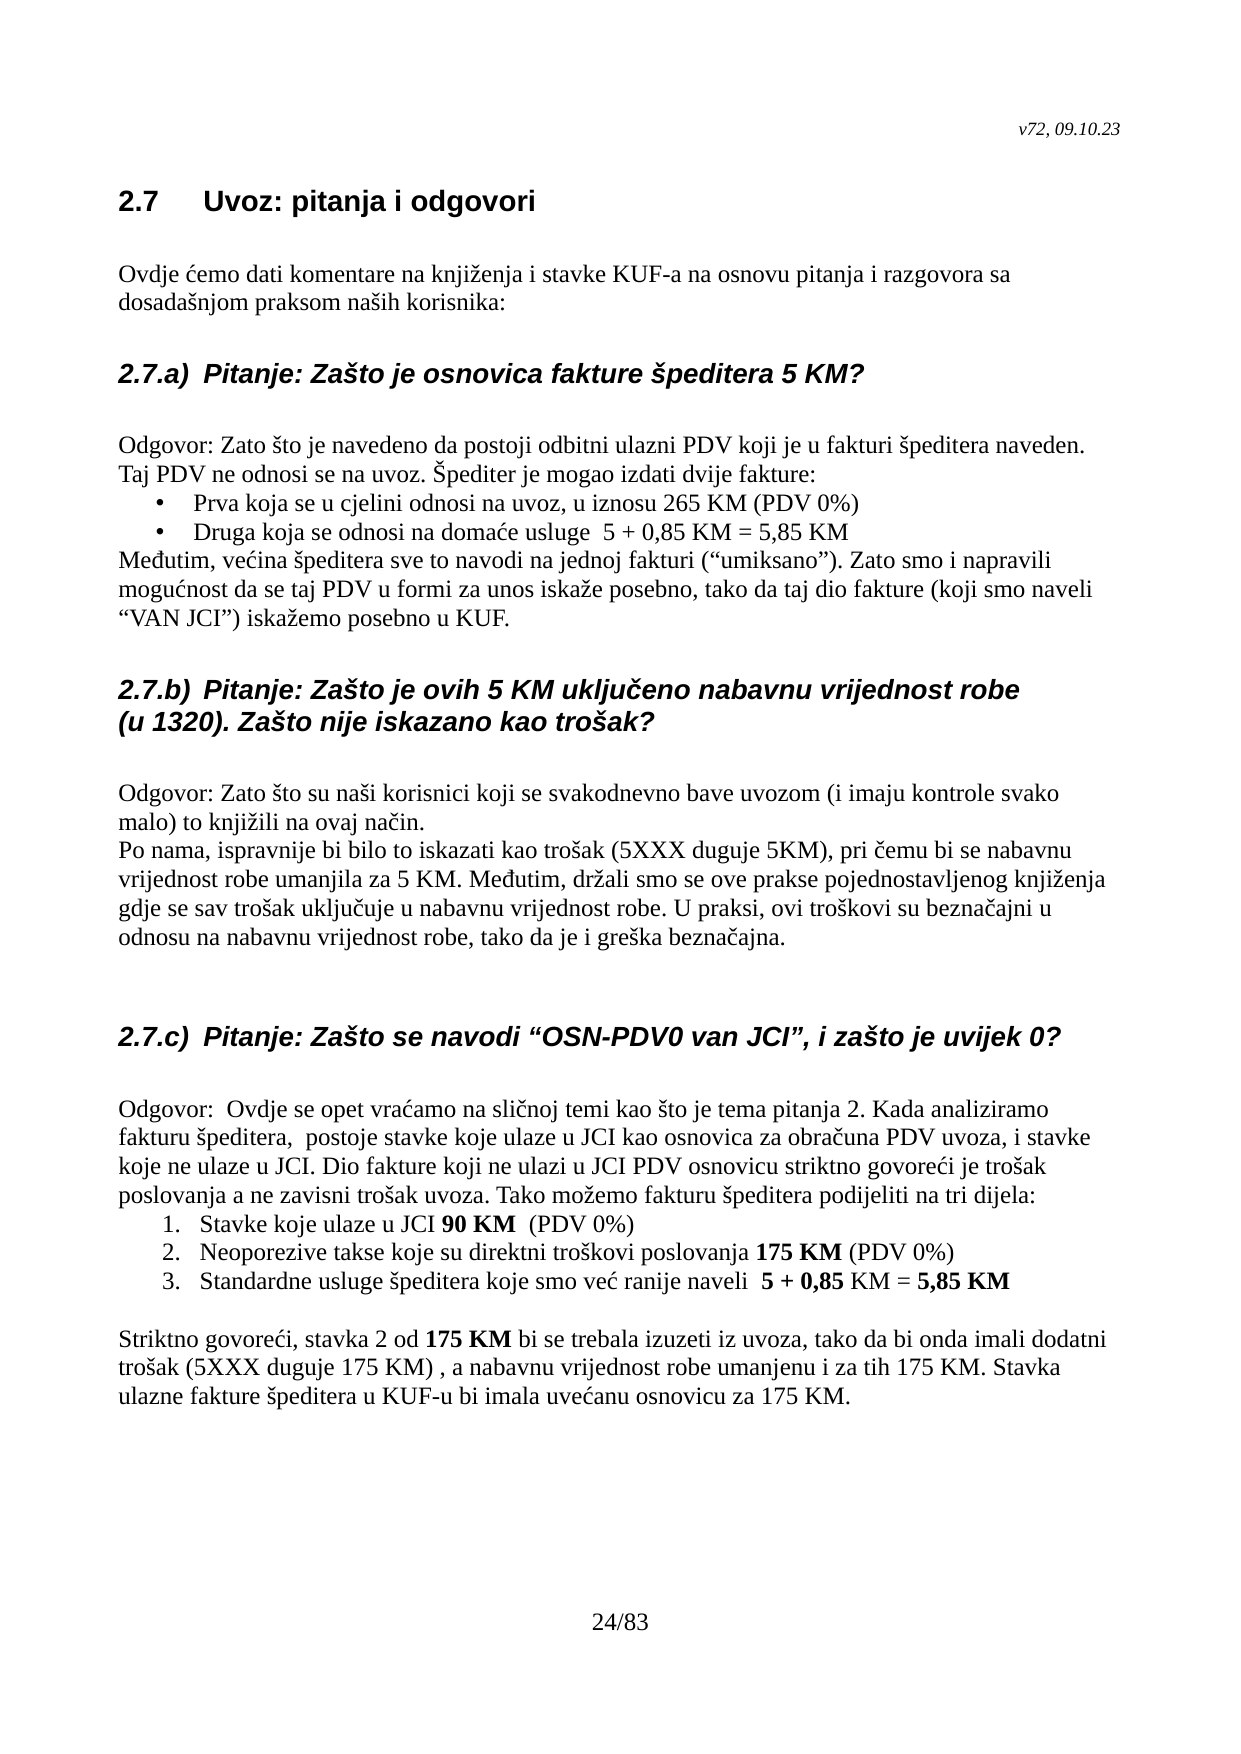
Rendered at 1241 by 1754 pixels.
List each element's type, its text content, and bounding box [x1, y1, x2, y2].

list Standardne usluge špeditera koje smo već ranije naveli 5 + 0,85 KM = 5,85 KM [162, 1266, 1122, 1295]
list Neoporezive takse koje su direktni troškovi poslovanja 175 KM (PDV 0%) [162, 1237, 1122, 1266]
text Po nama, ispravnije bi bilo to iskazati kao trošak (5XXX duguje 5KM), pri čemu bi se nabavnu vrijednost robe umanjila za 5 KM. Međutim, držali smo se ove prakse pojednostavljenog knjiženja gdje se sav trošak uključuje u nabavnu vrijednost robe. U praksi, ovi troškovi su beznačajni u odnosu na nabavnu vrijednost robe, tako da je i greška beznačajna. [118, 836, 1122, 951]
text Odgovor: Zato što su naši korisnici koji se svakodnevno bave uvozom (i imaju kontrole svako malo) to knjižili na ovaj način. [118, 778, 1122, 836]
list Druga koja se odnosi na domaće usluge 5 + 0,85 KM = 5,85 KM [156, 517, 1122, 546]
list Prva koja se u cjelini odnosi na uvoz, u iznosu 265 KM (PDV 0%) [156, 488, 1122, 517]
text Odgovor: Ovdje se opet vraćamo na sličnoj temi kao što je tema pitanja 2. Kada analiziramo fakturu špeditera, postoje stavke koje ulaze u JCI kao osnovica za obračuna PDV uvoza, i stavke koje ne ulaze u JCI. Dio fakture koji ne ulazi u JCI PDV osnovicu striktno govoreći je trošak poslovanja a ne zavisni trošak uvoza. Tako možemo fakturu špeditera podijeliti na tri dijela: [118, 1094, 1122, 1209]
list Stavke koje ulaze u JCI 90 KM (PDV 0%) [162, 1209, 1122, 1237]
text Odgovor: Zato što je navedeno da postoji odbitni ulazni PDV koji je u fakturi špeditera naveden. Taj PDV ne odnosi se na uvoz. Špediter je mogao izdati dvije fakture: [118, 431, 1122, 488]
text Ovdje ćemo dati komentare na knjiženja i stavke KUF-a na osnovu pitanja i razgovora sa dosadašnjom praksom naših korisnika: [118, 259, 1122, 316]
subtitle Pitanje: Zašto je ovih 5 KM uključeno nabavnu vrijednost robe (u 1320). Zašto nije iskazano kao trošak? [118, 673, 1122, 737]
subtitle Pitanje: Zašto se navodi “OSN-PDV0 van JCI”, i zašto je uvijek 0? [118, 1021, 1122, 1052]
text Striktno govoreći, stavka 2 od 175 KM bi se trebala izuzeti iz uvoza, tako da bi onda imali dodatni trošak (5XXX duguje 175 KM) , a nabavnu vrijednost robe umanjenu i za tih 175 KM. Stavka ulazne fakture špeditera u KUF-u bi imala uvećanu osnovicu za 175 KM. [118, 1324, 1122, 1410]
subtitle Pitanje: Zašto je osnovica fakture špeditera 5 KM? [118, 357, 1122, 389]
subtitle Uvoz: pitanja i odgovori [118, 184, 1122, 217]
text Međutim, većina špeditera sve to navodi na jednoj fakturi (“umiksano”). Zato smo i napravili mogućnost da se taj PDV u formi za unos iskaže posebno, tako da taj dio fakture (koji smo naveli “VAN JCI”) iskažemo posebno u KUF. [118, 546, 1122, 632]
